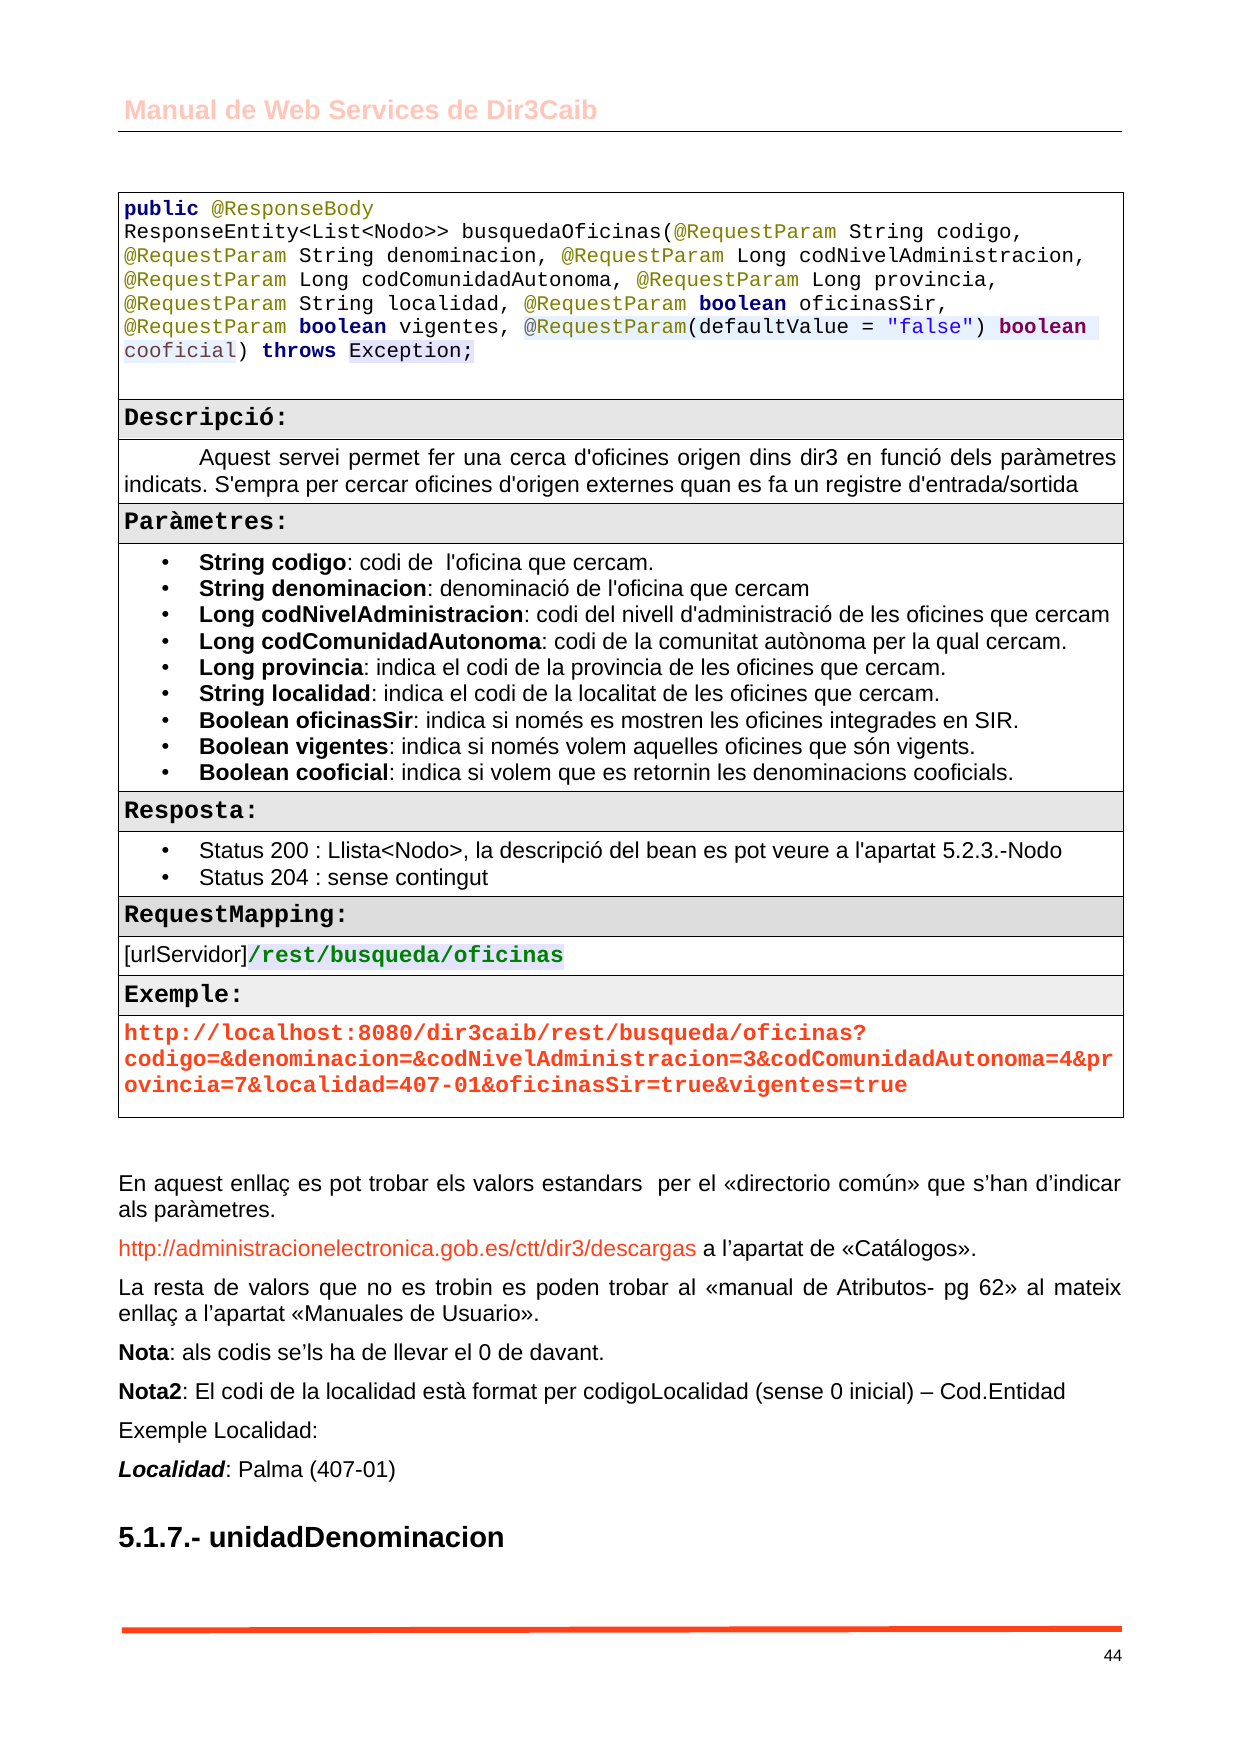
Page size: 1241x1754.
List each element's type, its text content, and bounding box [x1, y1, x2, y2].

table_cell Exemple: [119, 976, 1123, 1015]
table_cell Status 200 : Llista<Nodo>, la descripció del bean es pot veure a l'apartat 5.2.3.-Nodo Status 204 : sense contingut [119, 832, 1123, 896]
text Nota: als codis se’ls ha de llevar el 0 de davant. [118, 1339, 1122, 1366]
text http://administracionelectronica.gob.es/ctt/dir3/descargas a l’apartat de «Catálogos». [118, 1235, 1122, 1262]
table_cell http://localhost:8080/dir3caib/rest/busqueda/oficinas?codigo=&denominacion=&codNivelAdministracion=3&codComunidadAutonoma=4&provincia=7&localidad=407-01&oficinasSir=true&vigentes=true [119, 1016, 1123, 1117]
table_cell public @ResponseBody ResponseEntity<List<Nodo>> busquedaOficinas(@RequestParam String codigo, @RequestParam String denominacion, @RequestParam Long codNivelAdministracion, @RequestParam Long codComunidadAutonoma, @RequestParam Long provincia, @RequestParam String localidad, @RequestParam boolean oficinasSir, @RequestParam boolean vigentes, @RequestParam(defaultValue = "false") boolean cooficial) throws Exception; [119, 193, 1123, 399]
text La resta de valors que no es trobin es poden trobar al «manual de Atributos- pg 62» al mateix enllaç a l’apartat «Manuales de Usuario». [118, 1274, 1122, 1327]
table_cell String codigo: codi de l'oficina que cercam. String denominacion: denominació de l'oficina que cercam Long codNivelAdministracion: codi del nivell d'administració de les oficines que cercam Long codComunidadAutonoma: codi de la comunitat autònoma per la qual cercam. Long provincia: indica el codi de la provincia de les oficines que cercam. String localidad: indica el codi de la localitat de les oficines que cercam. Boolean oficinasSir: indica si només es mostren les oficines integrades en SIR. Boolean vigentes: indica si només volem aquelles oficines que són vigents. Boolean cooficial: indica si volem que es retornin les denominacions cooficials. [119, 544, 1123, 791]
text En aquest enllaç es pot trobar els valors estandars per el «directorio común» que s’han d’indicar als paràmetres. [118, 1170, 1122, 1223]
table_cell RequestMapping: [119, 897, 1123, 936]
text Nota2: El codi de la localidad està format per codigoLocalidad (sense 0 inicial) – Cod.Entidad [118, 1378, 1122, 1404]
table_cell Paràmetres: [119, 504, 1123, 543]
table_cell Resposta: [119, 792, 1123, 831]
table_cell Descripció: [119, 400, 1123, 438]
text Exemple Localidad: [118, 1417, 1122, 1443]
table_cell [urlServidor]/rest/busqueda/oficinas [119, 937, 1123, 975]
text Localidad: Palma (407-01) [118, 1456, 1122, 1482]
table_cell Aquest servei permet fer una cerca d'oficines origen dins dir3 en funció dels paràmetres indicats. S'empra per cercar oficines d'origen externes quan es fa un registre d'entrada/sortida [119, 440, 1123, 503]
subtitle unidadDenominacion [118, 1520, 1122, 1553]
